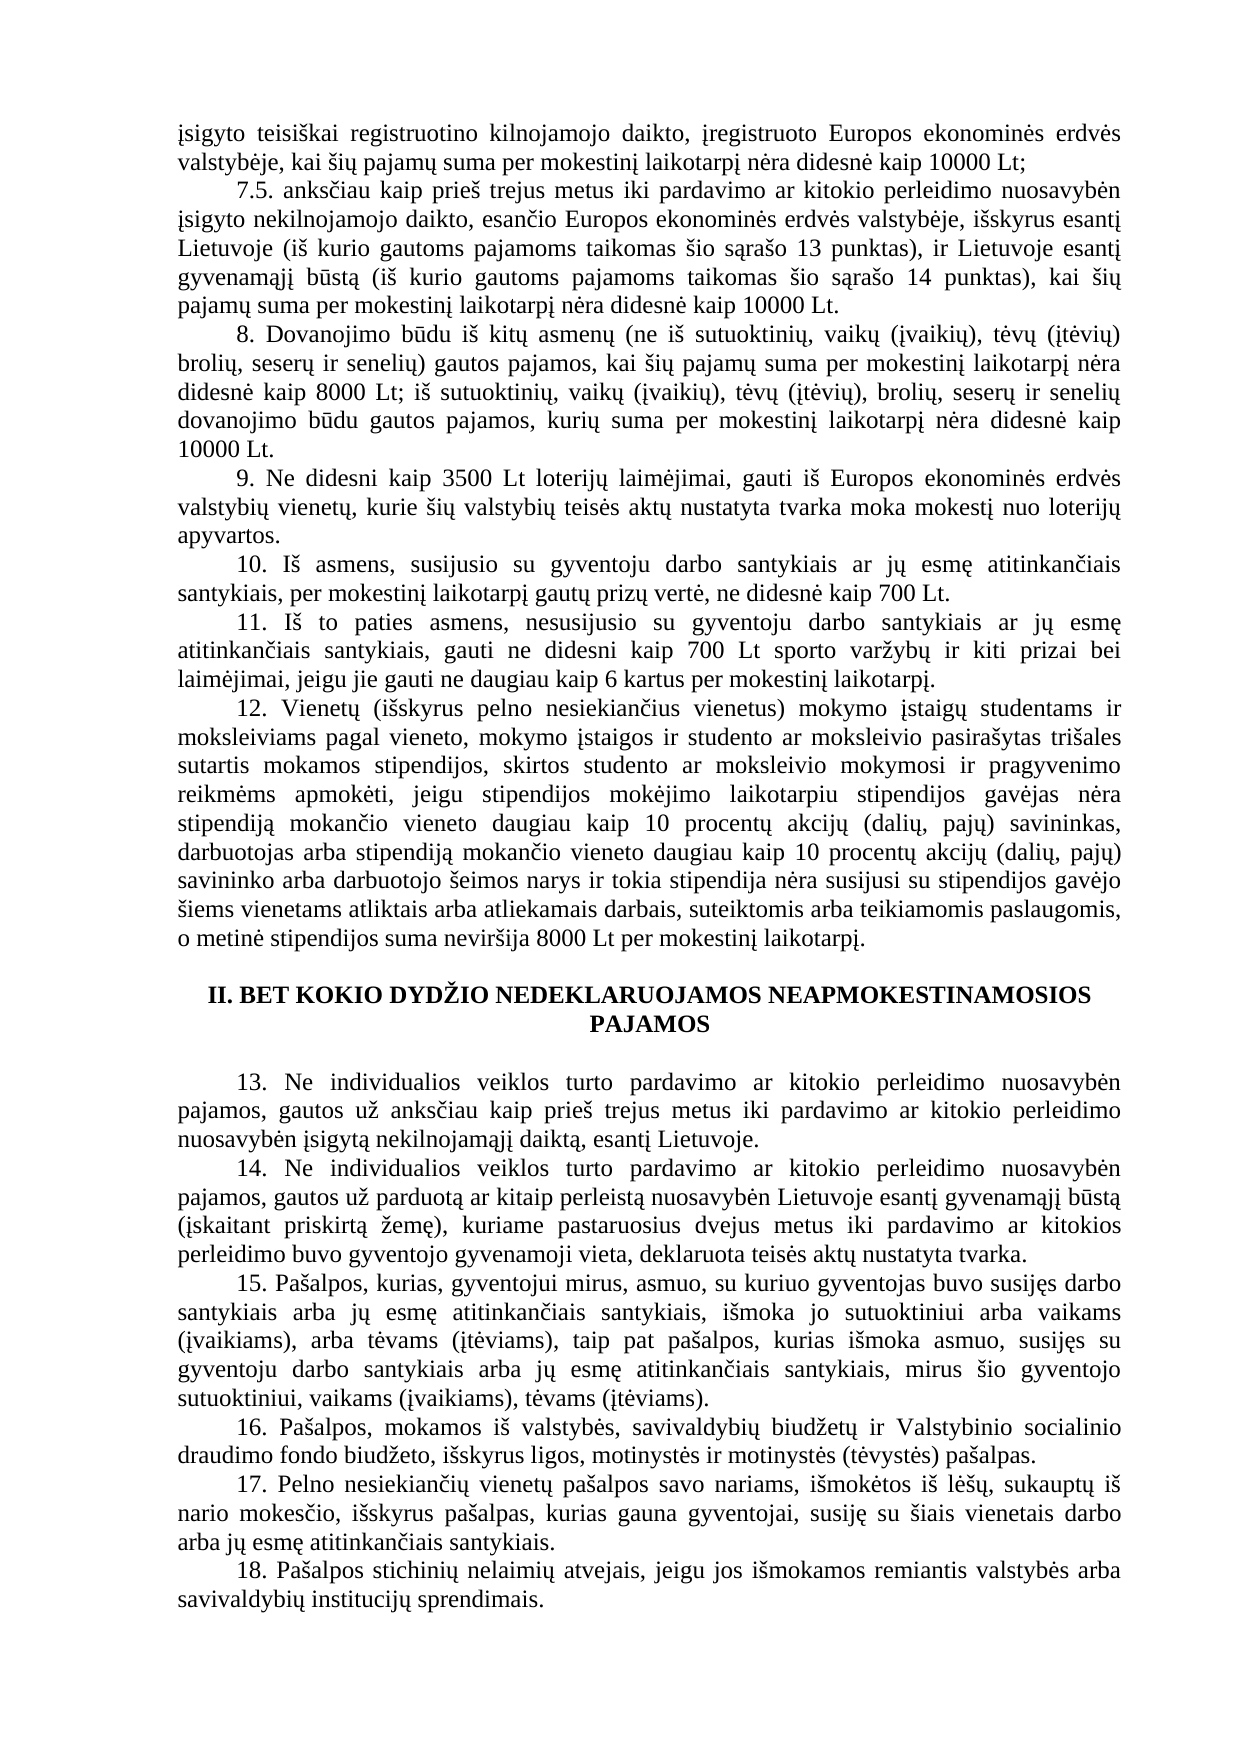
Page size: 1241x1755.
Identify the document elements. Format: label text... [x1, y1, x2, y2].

text 13. Ne individualios veiklos turto pardavimo ar kitokio perleidimo nuosavybėn pajamos, gautos už anksčiau kaip prieš trejus metus iki pardavimo ar kitokio perleidimo nuosavybėn įsigytą nekilnojamąjį daiktą, esantį Lietuvoje. [177, 1067, 1122, 1153]
text 16. Pašalpos, mokamos iš valstybės, savivaldybių biudžetų ir Valstybinio socialinio draudimo fondo biudžeto, išskyrus ligos, motinystės ir motinystės (tėvystės) pašalpas. [177, 1412, 1122, 1469]
text 10. Iš asmens, susijusio su gyventoju darbo santykiais ar jų esmę atitinkančiais santykiais, per mokestinį laikotarpį gautų prizų vertė, ne didesnė kaip 700 Lt. [177, 549, 1122, 607]
text II. BET KOKIO DYDŽIO NEDEKLARUOJAMOS NEAPMOKESTINAMOSIOS PAJAMOS [177, 981, 1122, 1038]
text 7.5. anksčiau kaip prieš trejus metus iki pardavimo ar kitokio perleidimo nuosavybėn įsigyto nekilnojamojo daikto, esančio Europos ekonominės erdvės valstybėje, išskyrus esantį Lietuvoje (iš kurio gautoms pajamoms taikomas šio sąrašo 13 punktas), ir Lietuvoje esantį gyvenamąjį būstą (iš kurio gautoms pajamoms taikomas šio sąrašo 14 punktas), kai šių pajamų suma per mokestinį laikotarpį nėra didesnė kaip 10000 Lt. [177, 176, 1122, 319]
text 11. Iš to paties asmens, nesusijusio su gyventoju darbo santykiais ar jų esmę atitinkančiais santykiais, gauti ne didesni kaip 700 Lt sporto varžybų ir kiti prizai bei laimėjimai, jeigu jie gauti ne daugiau kaip 6 kartus per mokestinį laikotarpį. [177, 607, 1122, 693]
text 17. Pelno nesiekiančių vienetų pašalpos savo nariams, išmokėtos iš lėšų, sukauptų iš nario mokesčio, išskyrus pašalpas, kurias gauna gyventojai, susiję su šiais vienetais darbo arba jų esmę atitinkančiais santykiais. [177, 1469, 1122, 1556]
text 12. Vienetų (išskyrus pelno nesiekiančius vienetus) mokymo įstaigų studentams ir moksleiviams pagal vieneto, mokymo įstaigos ir studento ar moksleivio pasirašytas trišales sutartis mokamos stipendijos, skirtos studento ar moksleivio mokymosi ir pragyvenimo reikmėms apmokėti, jeigu stipendijos mokėjimo laikotarpiu stipendijos gavėjas nėra stipendiją mokančio vieneto daugiau kaip 10 procentų akcijų (dalių, pajų) savininkas, darbuotojas arba stipendiją mokančio vieneto daugiau kaip 10 procentų akcijų (dalių, pajų) savininko arba darbuotojo šeimos narys ir tokia stipendija nėra susijusi su stipendijos gavėjo šiems vienetams atliktais arba atliekamais darbais, suteiktomis arba teikiamomis paslaugomis, o metinė stipendijos suma neviršija 8000 Lt per mokestinį laikotarpį. [177, 693, 1122, 952]
text 8. Dovanojimo būdu iš kitų asmenų (ne iš sutuoktinių, vaikų (įvaikių), tėvų (įtėvių) brolių, seserų ir senelių) gautos pajamos, kai šių pajamų suma per mokestinį laikotarpį nėra didesnė kaip 8000 Lt; iš sutuoktinių, vaikų (įvaikių), tėvų (įtėvių), brolių, seserų ir senelių dovanojimo būdu gautos pajamos, kurių suma per mokestinį laikotarpį nėra didesnė kaip 10000 Lt. [177, 319, 1122, 463]
text 18. Pašalpos stichinių nelaimių atvejais, jeigu jos išmokamos remiantis valstybės arba savivaldybių institucijų sprendimais. [177, 1556, 1122, 1613]
text 15. Pašalpos, kurias, gyventojui mirus, asmuo, su kuriuo gyventojas buvo susijęs darbo santykiais arba jų esmę atitinkančiais santykiais, išmoka jo sutuoktiniui arba vaikams (įvaikiams), arba tėvams (įtėviams), taip pat pašalpos, kurias išmoka asmuo, susijęs su gyventoju darbo santykiais arba jų esmę atitinkančiais santykiais, mirus šio gyventojo sutuoktiniui, vaikams (įvaikiams), tėvams (įtėviams). [177, 1268, 1122, 1412]
text įsigyto teisiškai registruotino kilnojamojo daikto, įregistruoto Europos ekonominės erdvės valstybėje, kai šių pajamų suma per mokestinį laikotarpį nėra didesnė kaip 10000 Lt; [177, 118, 1122, 176]
text 9. Ne didesni kaip 3500 Lt loterijų laimėjimai, gauti iš Europos ekonominės erdvės valstybių vienetų, kurie šių valstybių teisės aktų nustatyta tvarka moka mokestį nuo loterijų apyvartos. [177, 463, 1122, 549]
text 14. Ne individualios veiklos turto pardavimo ar kitokio perleidimo nuosavybėn pajamos, gautos už parduotą ar kitaip perleistą nuosavybėn Lietuvoje esantį gyvenamąjį būstą (įskaitant priskirtą žemę), kuriame pastaruosius dvejus metus iki pardavimo ar kitokios perleidimo buvo gyventojo gyvenamoji vieta, deklaruota teisės aktų nustatyta tvarka. [177, 1153, 1122, 1268]
